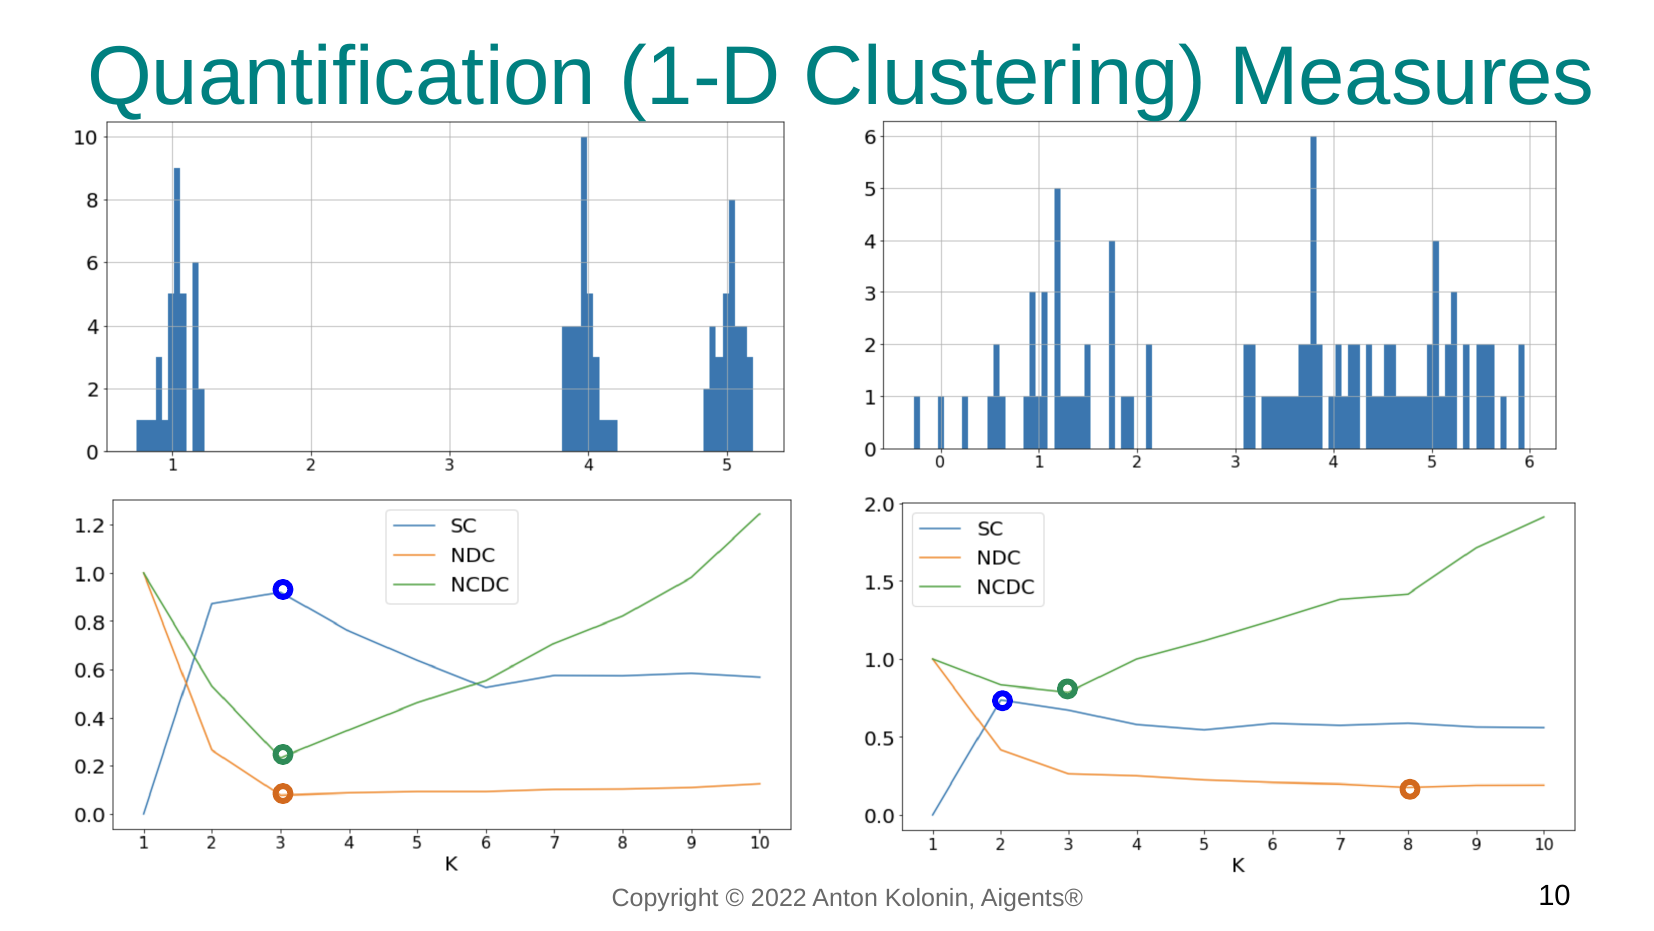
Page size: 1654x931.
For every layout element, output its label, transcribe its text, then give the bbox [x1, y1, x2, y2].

text_box Quantification (1-D Clustering) Measures [1, 7, 1654, 143]
picture [855, 143, 1587, 880]
picture [59, 143, 801, 880]
